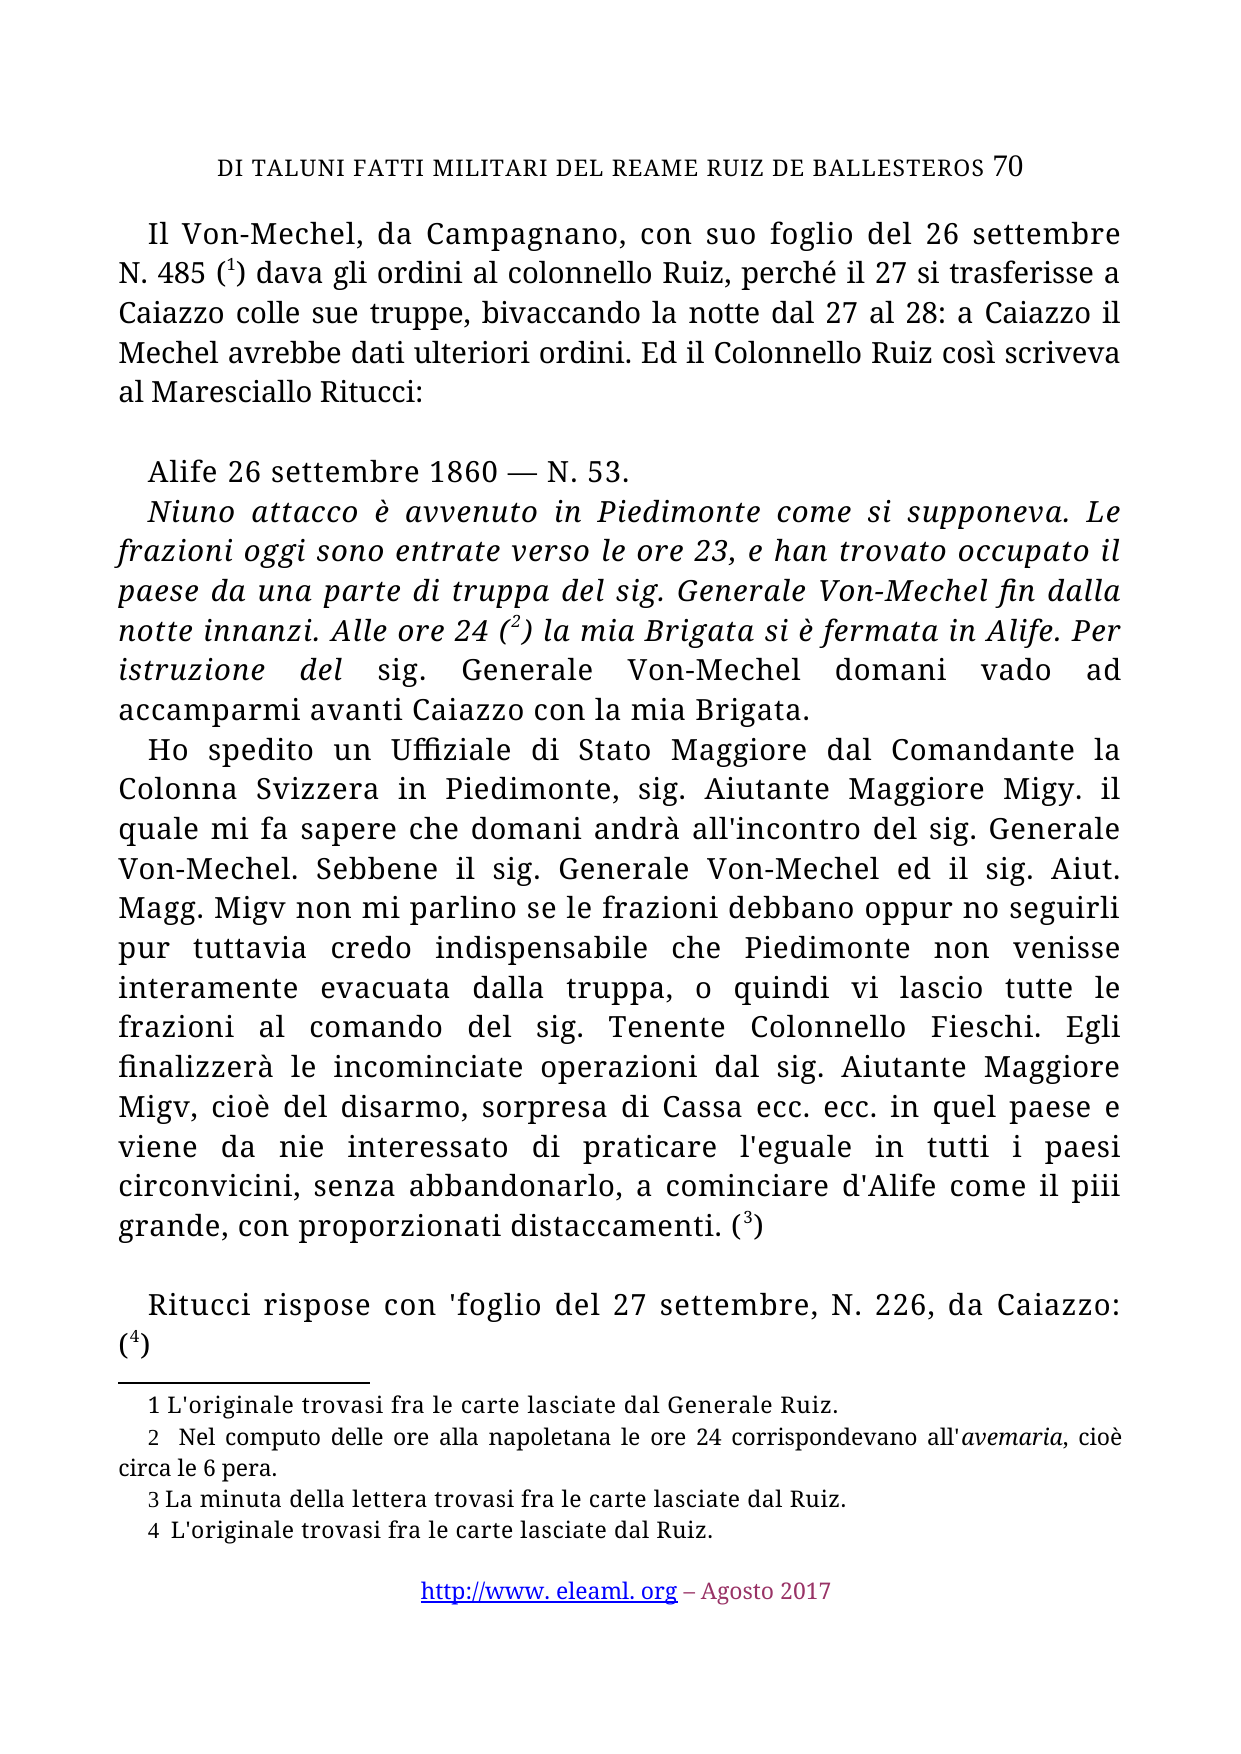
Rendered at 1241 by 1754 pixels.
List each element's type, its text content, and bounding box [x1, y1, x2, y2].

text Niuno attacco è avvenuto in Piedimonte come si supponeva. Le frazioni oggi sono entrate verso le ore 23, e han trovato occupato il paese da una parte di truppa del sig. Generale Von-Mechel fin dalla notte innanzi. Alle ore 24 () la mia Brigata si è fermata in Alife. Per istruzione del sig. Generale Von-Mechel domani vado ad accamparmi avanti Caiazzo con la mia Brigata. [118, 491, 1122, 729]
text L'originale trovasi fra le carte lasciate dal Ruiz. [118, 1514, 1122, 1546]
text Ho spedito un Uffiziale di Stato Maggiore dal Comandante la Colonna Svizzera in Piedimonte, sig. Aiutante Maggiore Migy. il quale mi fa sapere che domani andrà all'incontro del sig. Generale Von-Mechel. Sebbene il sig. Generale Von-Mechel ed il sig. Aiut. Magg. Migv non mi parlino se le frazioni debbano oppur no seguirli pur tuttavia credo indispensabile che Piedimonte non venisse interamente evacuata dalla truppa, o quindi vi lascio tutte le frazioni al comando del sig. Tenente Colonnello Fieschi. Egli finalizzerà le incominciate operazioni dal sig. Aiutante Maggiore Migv, cioè del disarmo, sorpresa di Cassa ecc. ecc. in quel paese e viene da nie interessato di praticare l'eguale in tutti i paesi circonvicini, senza abbandonarlo, a cominciare d'Alife come il piii grande, con proporzionati distaccamenti. () [118, 729, 1122, 1245]
text Nel computo delle ore alla napoletana le ore 24 corrispondevano all'avemaria, cioè circa le 6 pera. [118, 1421, 1122, 1483]
text Ritucci rispose con 'foglio del 27 settembre, N. 226, da Caiazzo: () [118, 1284, 1122, 1364]
text Alife 26 settembre 1860 — N. 53. [118, 451, 1122, 491]
text Il Von-Mechel, da Campagnano, con suo foglio del 26 settembre N. 485 () dava gli ordini al colonnello Ruiz, perché il 27 si trasferisse a Caiazzo colle sue truppe, bivaccando la notte dal 27 al 28: a Caiazzo il Mechel avrebbe dati ulteriori ordini. Ed il Colonnello Ruiz così scriveva al Maresciallo Ritucci: [118, 213, 1122, 411]
text La minuta della lettera trovasi fra le carte lasciate dal Ruiz. [118, 1483, 1122, 1514]
text L'originale trovasi fra le carte lasciate dal Generale Ruiz. [118, 1389, 1122, 1421]
